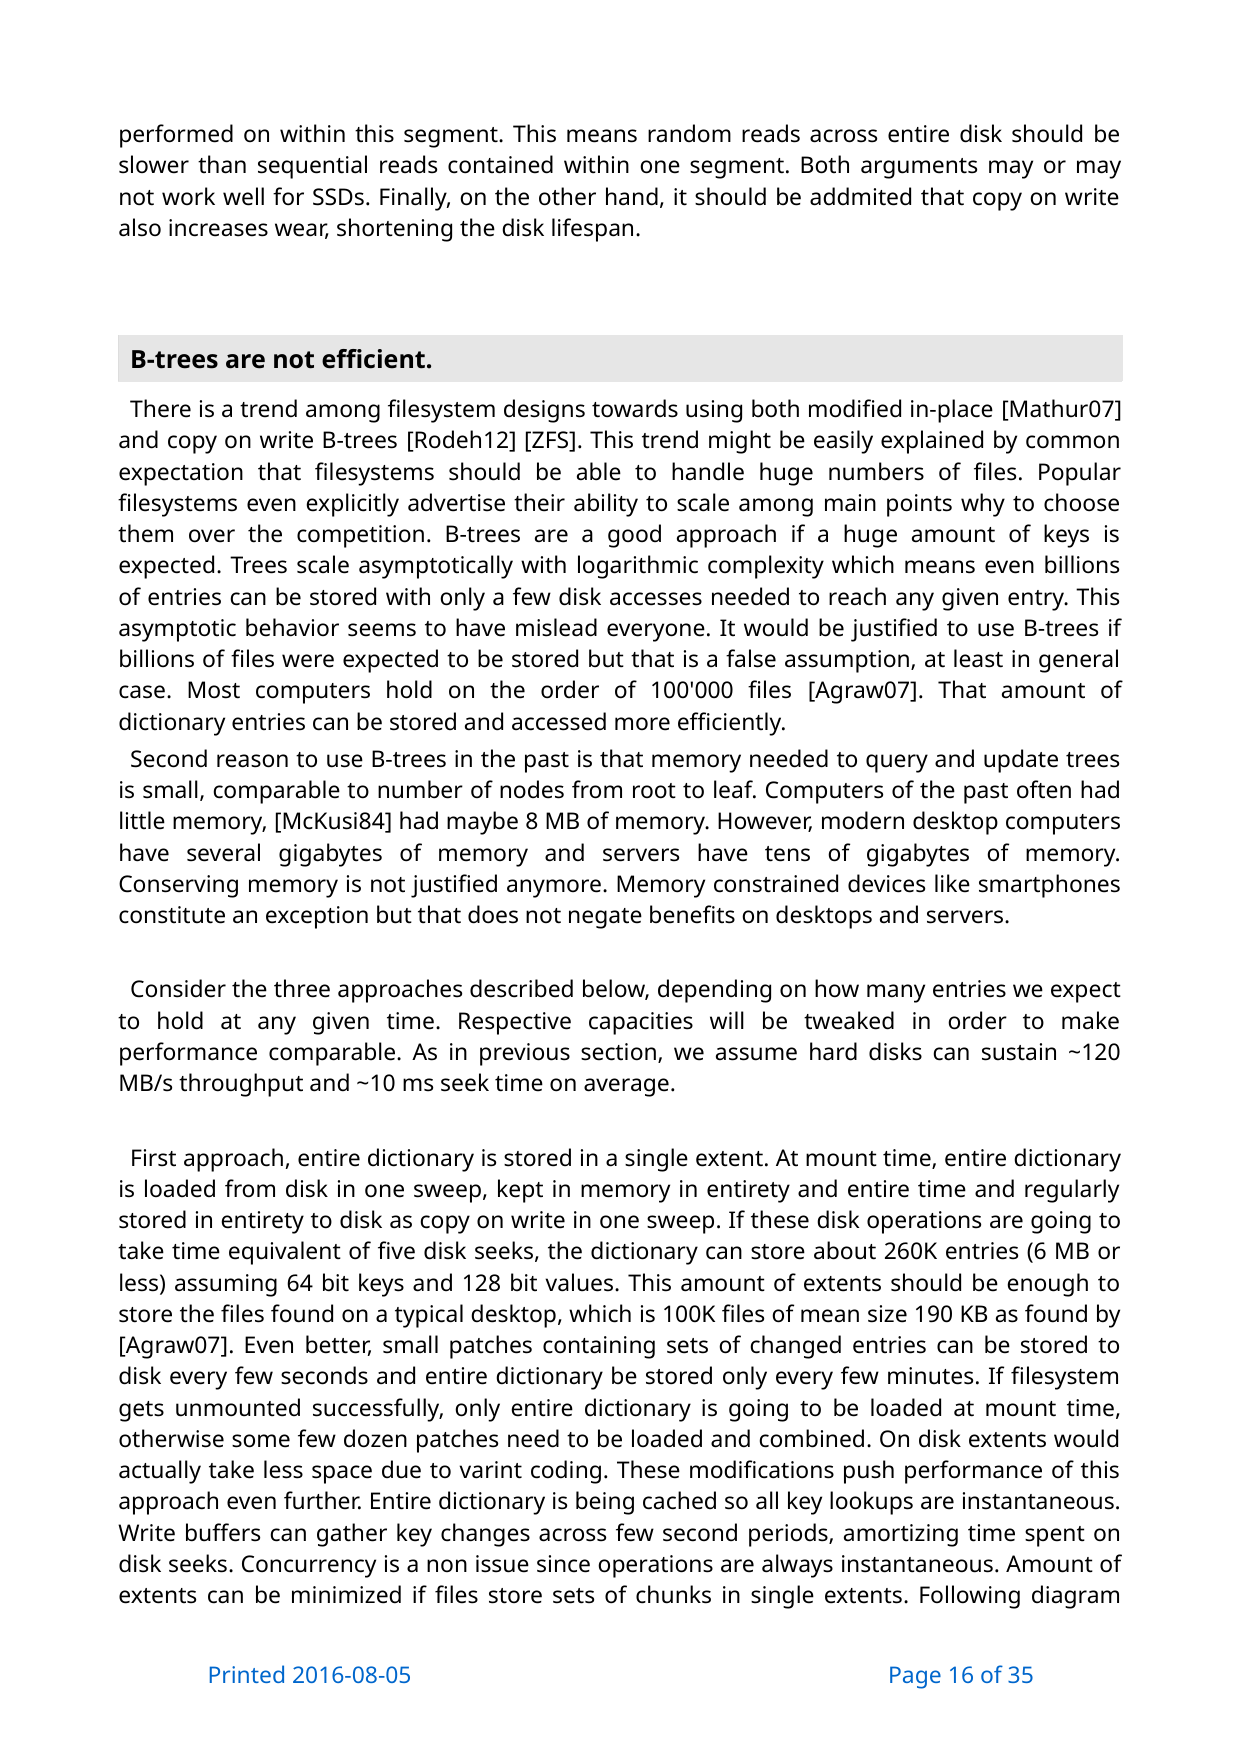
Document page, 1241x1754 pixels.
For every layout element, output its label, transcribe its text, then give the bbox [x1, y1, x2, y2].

text First approach, entire dictionary is stored in a single extent. At mount time, entire dictionary is loaded from disk in one sweep, kept in memory in entirety and entire time and regularly stored in entirety to disk as copy on write in one sweep. If these disk operations are going to take time equivalent of five disk seeks, the dictionary can store about 260K entries (6 MB or less) assuming 64 bit keys and 128 bit values. This amount of extents should be enough to store the files found on a typical desktop, which is 100K files of mean size 190 KB as found by [Agraw07]. Even better, small patches containing sets of changed entries can be stored to disk every few seconds and entire dictionary be stored only every few minutes. If filesystem gets unmounted successfully, only entire dictionary is going to be loaded at mount time, otherwise some few dozen patches need to be loaded and combined. On disk extents would actually take less space due to varint coding. These modifications push performance of this approach even further. Entire dictionary is being cached so all key lookups are instantaneous. Write buffers can gather key changes across few second periods, amortizing time spent on disk seeks. Concurrency is a non issue since operations are always instantaneous. Amount of extents can be minimized if files store sets of chunks in single extents. Following diagram [118, 1142, 1122, 1610]
subtitle B-trees are not efficient. [119, 336, 1122, 381]
text Second reason to use B-trees in the past is that memory needed to query and update trees is small, comparable to number of nodes from root to leaf. Computers of the past often had little memory, [McKusi84] had maybe 8 MB of memory. However, modern desktop computers have several gigabytes of memory and servers have tens of gigabytes of memory. Conserving memory is not justified anymore. Memory constrained devices like smartphones constitute an exception but that does not negate benefits on desktops and servers. [118, 743, 1122, 930]
text performed on within this segment. This means random reads across entire disk should be slower than sequential reads contained within one segment. Both arguments may or may not work well for SSDs. Finally, on the other hand, it should be addmited that copy on write also increases wear, shortening the disk lifespan. [118, 118, 1122, 243]
text There is a trend among filesystem designs towards using both modified in-place [Mathur07] and copy on write B-trees [Rodeh12] [ZFS]. This trend might be easily explained by common expectation that filesystems should be able to handle huge numbers of files. Popular filesystems even explicitly advertise their ability to scale among main points why to choose them over the competition. B-trees are a good approach if a huge amount of keys is expected. Trees scale asymptotically with logarithmic complexity which means even billions of entries can be stored with only a few disk accesses needed to reach any given entry. This asymptotic behavior seems to have mislead everyone. It would be justified to use B-trees if billions of files were expected to be stored but that is a false assumption, at least in general case. Most computers hold on the order of 100'000 files [Agraw07]. That amount of dictionary entries can be stored and accessed more efficiently. [118, 393, 1122, 737]
text Consider the three approaches described below, depending on how many entries we expect to hold at any given time. Respective capacities will be tweaked in order to make performance comparable. As in previous section, we assume hard disks can sustain ~120 MB/s throughput and ~10 ms seek time on average. [118, 973, 1122, 1098]
